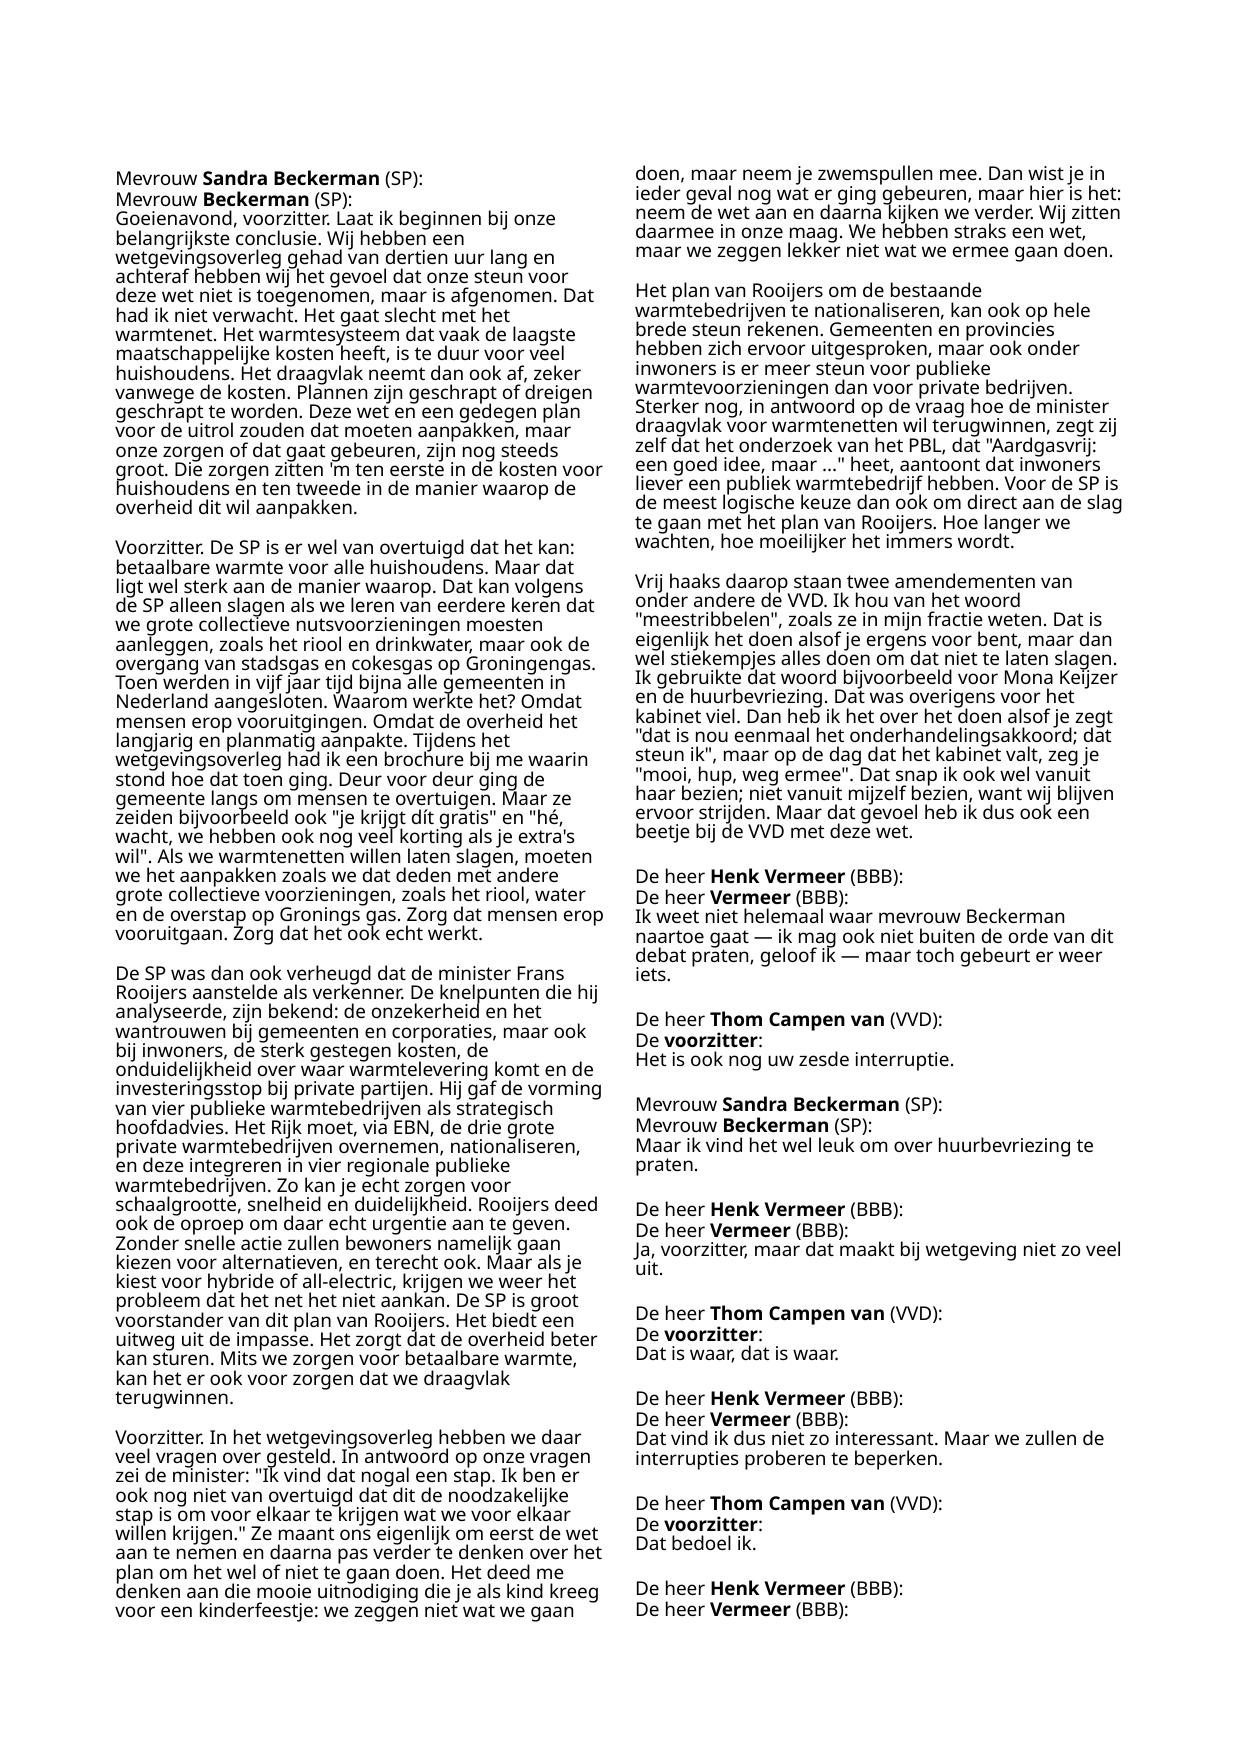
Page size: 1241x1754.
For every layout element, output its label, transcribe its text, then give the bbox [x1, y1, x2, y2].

text Dat is waar, dat is waar. [635, 1345, 1125, 1364]
text doen, maar neem je zwemspullen mee. Dan wist je in ieder geval nog wat er ging gebeuren, maar hier is het: neem de wet aan en daarna kijken we verder. Wij zitten daarmee in onze maag. We hebben straks een wet, maar we zeggen lekker niet wat we ermee gaan doen. [635, 165, 1125, 262]
text Mevrouw Sandra Beckerman (SP): [115, 165, 605, 191]
text De heer Vermeer (BBB): [635, 889, 1125, 908]
text Het plan van Rooijers om de bestaande warmtebedrijven te nationaliseren, kan ook op hele brede steun rekenen. Gemeenten en provincies hebben zich ervoor uitgesproken, maar ook onder inwoners is er meer steun voor publieke warmtevoorzieningen dan voor private bedrijven. Sterker nog, in antwoord op de vraag hoe de minister draagvlak voor warmtenetten wil terugwinnen, zegt zij zelf dat het onderzoek van het PBL, dat "Aardgasvrij: een goed idee, maar ..." heet, aantoont dat inwoners liever een publiek warmtebedrijf hebben. Voor de SP is de meest logische keuze dan ook om direct aan de slag te gaan met het plan van Rooijers. Hoe langer we wachten, hoe moeilijker het immers wordt. [635, 282, 1125, 552]
text De heer Thom Campen van (VVD): [635, 1490, 1125, 1516]
text De voorzitter: [635, 1326, 1125, 1345]
text De heer Henk Vermeer (BBB): [635, 863, 1125, 889]
text Ja, voorzitter, maar dat maakt bij wetgeving niet zo veel uit. [635, 1241, 1125, 1279]
text De voorzitter: [635, 1032, 1125, 1051]
text Dat vind ik dus niet zo interessant. Maar we zullen de interrupties proberen te beperken. [635, 1430, 1125, 1469]
text Voorzitter. In het wetgevingsoverleg hebben we daar veel vragen over gesteld. In antwoord op onze vragen zei de minister: "Ik vind dat nogal een stap. Ik ben er ook nog niet van overtuigd dat dit de noodzakelijke stap is om voor elkaar te krijgen wat we voor elkaar willen krijgen." Ze maant ons eigenlijk om eerst de wet aan te nemen en daarna pas verder te denken over het plan om het wel of niet te gaan doen. Het deed me denken aan die mooie uitnodiging die je als kind kreeg voor een kinderfeestje: we zeggen niet wat we gaan [115, 1429, 605, 1621]
text Voorzitter. De SP is er wel van overtuigd dat het kan: betaalbare warmte voor alle huishoudens. Maar dat ligt wel sterk aan de manier waarop. Dat kan volgens de SP alleen slagen als we leren van eerdere keren dat we grote collectieve nutsvoorzieningen moesten aanleggen, zoals het riool en drinkwater, maar ook de overgang van stadsgas en cokesgas op Groningengas. Toen werden in vijf jaar tijd bijna alle gemeenten in Nederland aangesloten. Waarom werkte het? Omdat mensen erop vooruitgingen. Omdat de overheid het langjarig en planmatig aanpakte. Tijdens het wetgevingsoverleg had ik een brochure bij me waarin stond hoe dat toen ging. Deur voor deur ging de gemeente langs om mensen te overtuigen. Maar ze zeiden bijvoorbeeld ook "je krijgt dít gratis" en "hé, wacht, we hebben ook nog veel korting als je extra's wil". Als we warmtenetten willen laten slagen, moeten we het aanpakken zoals we dat deden met andere grote collectieve voorzieningen, zoals het riool, water en de overstap op Gronings gas. Zorg dat mensen erop vooruitgaan. Zorg dat het ook echt werkt. [115, 539, 605, 944]
text Goeienavond, voorzitter. Laat ik beginnen bij onze belangrijkste conclusie. Wij hebben een wetgevingsoverleg gehad van dertien uur lang en achteraf hebben wij het gevoel dat onze steun voor deze wet niet is toegenomen, maar is afgenomen. Dat had ik niet verwacht. Het gaat slecht met het warmtenet. Het warmtesysteem dat vaak de laagste maatschappelijke kosten heeft, is te duur voor veel huishoudens. Het draagvlak neemt dan ook af, zeker vanwege de kosten. Plannen zijn geschrapt of dreigen geschrapt te worden. Deze wet en een gedegen plan voor de uitrol zouden dat moeten aanpakken, maar onze zorgen of dat gaat gebeuren, zijn nog steeds groot. Die zorgen zitten 'm ten eerste in de kosten voor huishoudens en ten tweede in de manier waarop de overheid dit wil aanpakken. [115, 210, 605, 519]
text De heer Thom Campen van (VVD): [635, 1300, 1125, 1326]
text De heer Vermeer (BBB): [635, 1411, 1125, 1430]
text Mevrouw Sandra Beckerman (SP): [635, 1092, 1125, 1117]
text Maar ik vind het wel leuk om over huurbevriezing te praten. [635, 1137, 1125, 1175]
text De SP was dan ook verheugd dat de minister Frans Rooijers aanstelde als verkenner. De knelpunten die hij analyseerde, zijn bekend: de onzekerheid en het wantrouwen bij gemeenten en corporaties, maar ook bij inwoners, de sterk gestegen kosten, de onduidelijkheid over waar warmtelevering komt en de investeringsstop bij private partijen. Hij gaf de vorming van vier publieke warmtebedrijven als strategisch hoofdadvies. Het Rijk moet, via EBN, de drie grote private warmtebedrijven overnemen, nationaliseren, en deze integreren in vier regionale publieke warmtebedrijven. Zo kan je echt zorgen voor schaalgrootte, snelheid en duidelijkheid. Rooijers deed ook de oproep om daar echt urgentie aan te geven. Zonder snelle actie zullen bewoners namelijk gaan kiezen voor alternatieven, en terecht ook. Maar als je kiest voor hybride of all-electric, krijgen we weer het probleem dat het net het niet aankan. De SP is groot voorstander van dit plan van Rooijers. Het biedt een uitweg uit de impasse. Het zorgt dat de overheid beter kan sturen. Mits we zorgen voor betaalbare warmte, kan het er ook voor zorgen dat we draagvlak terugwinnen. [115, 965, 605, 1408]
text Dat bedoel ik. [635, 1535, 1125, 1554]
text De heer Henk Vermeer (BBB): [635, 1575, 1125, 1601]
text De heer Vermeer (BBB): [635, 1601, 1125, 1620]
text De heer Thom Campen van (VVD): [635, 1006, 1125, 1032]
text De heer Henk Vermeer (BBB): [635, 1385, 1125, 1411]
text Mevrouw Beckerman (SP): [635, 1117, 1125, 1137]
text De heer Henk Vermeer (BBB): [635, 1196, 1125, 1222]
text Vrij haaks daarop staan twee amendementen van onder andere de VVD. Ik hou van het woord "meestribbelen", zoals ze in mijn fractie weten. Dat is eigenlijk het doen alsof je ergens voor bent, maar dan wel stiekempjes alles doen om dat niet te laten slagen. Ik gebruikte dat woord bijvoorbeeld voor Mona Keijzer en de huurbevriezing. Dat was overigens voor het kabinet viel. Dan heb ik het over het doen alsof je zegt "dat is nou eenmaal het onderhandelingsakkoord; dat steun ik", maar op de dag dat het kabinet valt, zeg je "mooi, hup, weg ermee". Dat snap ik ook wel vanuit haar bezien; niet vanuit mijzelf bezien, want wij blijven ervoor strijden. Maar dat gevoel heb ik dus ook een beetje bij de VVD met deze wet. [635, 573, 1125, 843]
text Ik weet niet helemaal waar mevrouw Beckerman naartoe gaat — ik mag ook niet buiten de orde van dit debat praten, geloof ik — maar toch gebeurt er weer iets. [635, 908, 1125, 986]
text Het is ook nog uw zesde interruptie. [635, 1051, 1125, 1071]
text Mevrouw Beckerman (SP): [115, 191, 605, 210]
text De heer Vermeer (BBB): [635, 1222, 1125, 1241]
text De voorzitter: [635, 1516, 1125, 1535]
